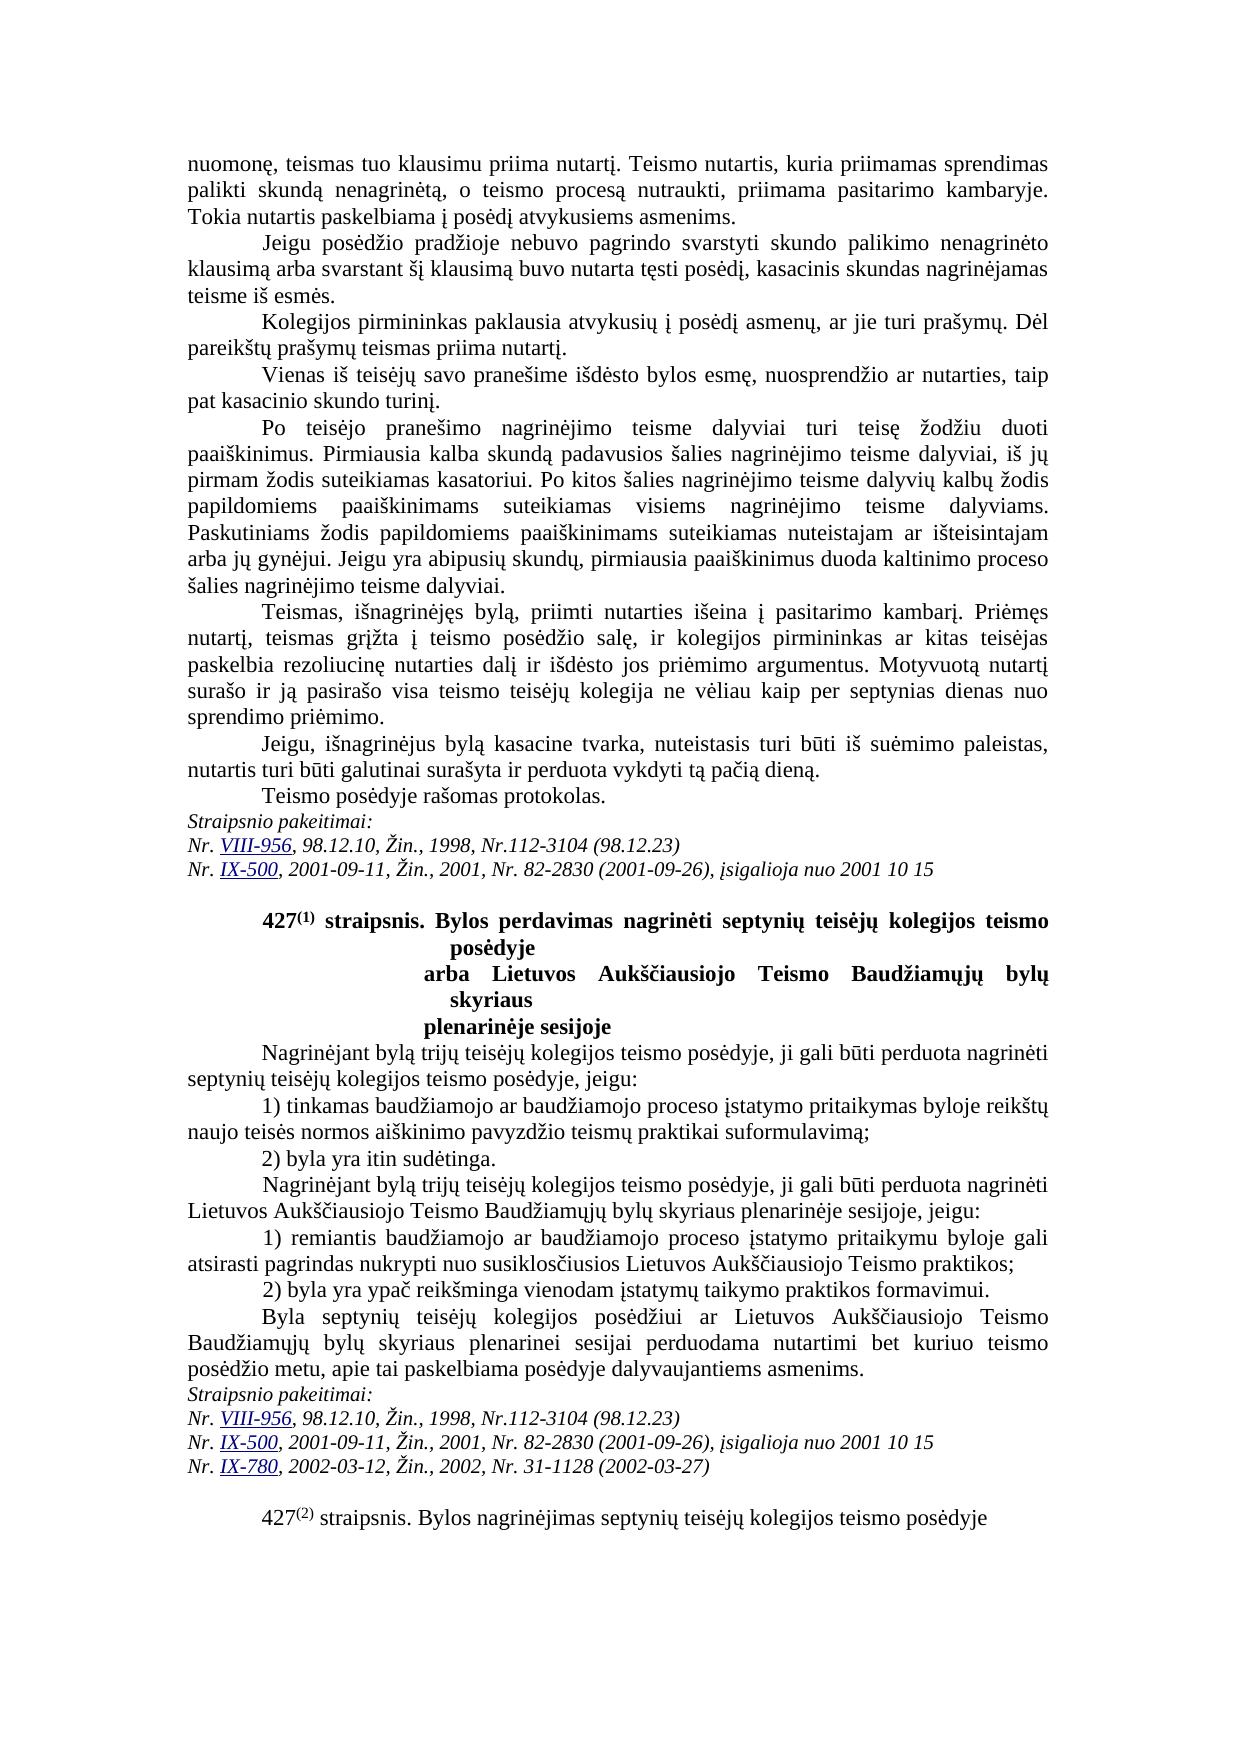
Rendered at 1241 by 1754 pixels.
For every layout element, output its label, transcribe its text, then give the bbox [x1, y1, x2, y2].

text 427(2) straipsnis. Bylos nagrinėjimas septynių teisėjų kolegijos teismo posėdyje [187, 1504, 1050, 1531]
text 2) byla yra ypač reikšminga vienodam įstatymų taikymo praktikos formavimui. [187, 1276, 1050, 1303]
text 1) remiantis baudžiamojo ar baudžiamojo proceso įstatymo pritaikymu byloje gali atsirasti pagrindas nukrypti nuo susiklosčiusios Lietuvos Aukščiausiojo Teismo praktikos; [187, 1224, 1050, 1276]
text Nr. VIII-956, 98.12.10, Žin., 1998, Nr.112-3104 (98.12.23) [187, 1406, 1050, 1430]
text arba Lietuvos Aukščiausiojo Teismo Baudžiamųjų bylų skyriaus [424, 960, 1050, 1013]
text Nagrinėjant bylą trijų teisėjų kolegijos teismo posėdyje, ji gali būti perduota nagrinėti Lietuvos Aukščiausiojo Teismo Baudžiamųjų bylų skyriaus plenarinėje sesijoje, jeigu: [187, 1171, 1050, 1224]
text plenarinėje sesijoje [424, 1013, 1050, 1039]
text Nr. VIII-956, 98.12.10, Žin., 1998, Nr.112-3104 (98.12.23) [187, 833, 1050, 857]
text Nr. IX-500, 2001-09-11, Žin., 2001, Nr. 82-2830 (2001-09-26), įsigalioja nuo 2001 10 15 [187, 857, 1050, 881]
text Nr. IX-780, 2002-03-12, Žin., 2002, Nr. 31-1128 (2002-03-27) [187, 1454, 1050, 1478]
text nuomonę, teismas tuo klausimu priima nutartį. Teismo nutartis, kuria priimamas sprendimas palikti skundą nenagrinėtą, o teismo procesą nutraukti, priimama pasitarimo kambaryje. Tokia nutartis paskelbiama į posėdį atvykusiems asmenims. [187, 150, 1050, 229]
text 2) byla yra itin sudėtinga. [187, 1144, 1050, 1171]
text Vienas iš teisėjų savo pranešime išdėsto bylos esmę, nuosprendžio ar nutarties, taip pat kasacinio skundo turinį. [187, 361, 1050, 413]
text Nr. IX-500, 2001-09-11, Žin., 2001, Nr. 82-2830 (2001-09-26), įsigalioja nuo 2001 10 15 [187, 1430, 1050, 1454]
text Po teisėjo pranešimo nagrinėjimo teisme dalyviai turi teisę žodžiu duoti paaiškinimus. Pirmiausia kalba skundą padavusios šalies nagrinėjimo teisme dalyviai, iš jų pirmam žodis suteikiamas kasatoriui. Po kitos šalies nagrinėjimo teisme dalyvių kalbų žodis papildomiems paaiškinimams suteikiamas visiems nagrinėjimo teisme dalyviams. Paskutiniams žodis papildomiems paaiškinimams suteikiamas nuteistajam ar išteisintajam arba jų gynėjui. Jeigu yra abipusių skundų, pirmiausia paaiškinimus duoda kaltinimo proceso šalies nagrinėjimo teisme dalyviai. [187, 413, 1050, 598]
text Nagrinėjant bylą trijų teisėjų kolegijos teismo posėdyje, ji gali būti perduota nagrinėti septynių teisėjų kolegijos teismo posėdyje, jeigu: [187, 1039, 1050, 1092]
text Straipsnio pakeitimai: [187, 1382, 1050, 1406]
text Kolegijos pirmininkas paklausia atvykusių į posėdį asmenų, ar jie turi prašymų. Dėl pareikštų prašymų teismas priima nutartį. [187, 308, 1050, 361]
text Jeigu, išnagrinėjus bylą kasacine tvarka, nuteistasis turi būti iš suėmimo paleistas, nutartis turi būti galutinai surašyta ir perduota vykdyti tą pačią dieną. [187, 730, 1050, 782]
text 427(1) straipsnis. Bylos perdavimas nagrinėti septynių teisėjų kolegijos teismo posėdyje [262, 907, 1050, 960]
text 1) tinkamas baudžiamojo ar baudžiamojo proceso įstatymo pritaikymas byloje reikštų naujo teisės normos aiškinimo pavyzdžio teismų praktikai suformulavimą; [187, 1092, 1050, 1144]
text Byla septynių teisėjų kolegijos posėdžiui ar Lietuvos Aukščiausiojo Teismo Baudžiamųjų bylų skyriaus plenarinei sesijai perduodama nutartimi bet kuriuo teismo posėdžio metu, apie tai paskelbiama posėdyje dalyvaujantiems asmenims. [187, 1303, 1050, 1382]
text Teismo posėdyje rašomas protokolas. [187, 782, 1050, 809]
text Jeigu posėdžio pradžioje nebuvo pagrindo svarstyti skundo palikimo nenagrinėto klausimą arba svarstant šį klausimą buvo nutarta tęsti posėdį, kasacinis skundas nagrinėjamas teisme iš esmės. [187, 229, 1050, 308]
text Teismas, išnagrinėjęs bylą, priimti nutarties išeina į pasitarimo kambarį. Priėmęs nutartį, teismas grįžta į teismo posėdžio salę, ir kolegijos pirmininkas ar kitas teisėjas paskelbia rezoliucinę nutarties dalį ir išdėsto jos priėmimo argumentus. Motyvuotą nutartį surašo ir ją pasirašo visa teismo teisėjų kolegija ne vėliau kaip per septynias dienas nuo sprendimo priėmimo. [187, 598, 1050, 730]
text Straipsnio pakeitimai: [187, 809, 1050, 833]
